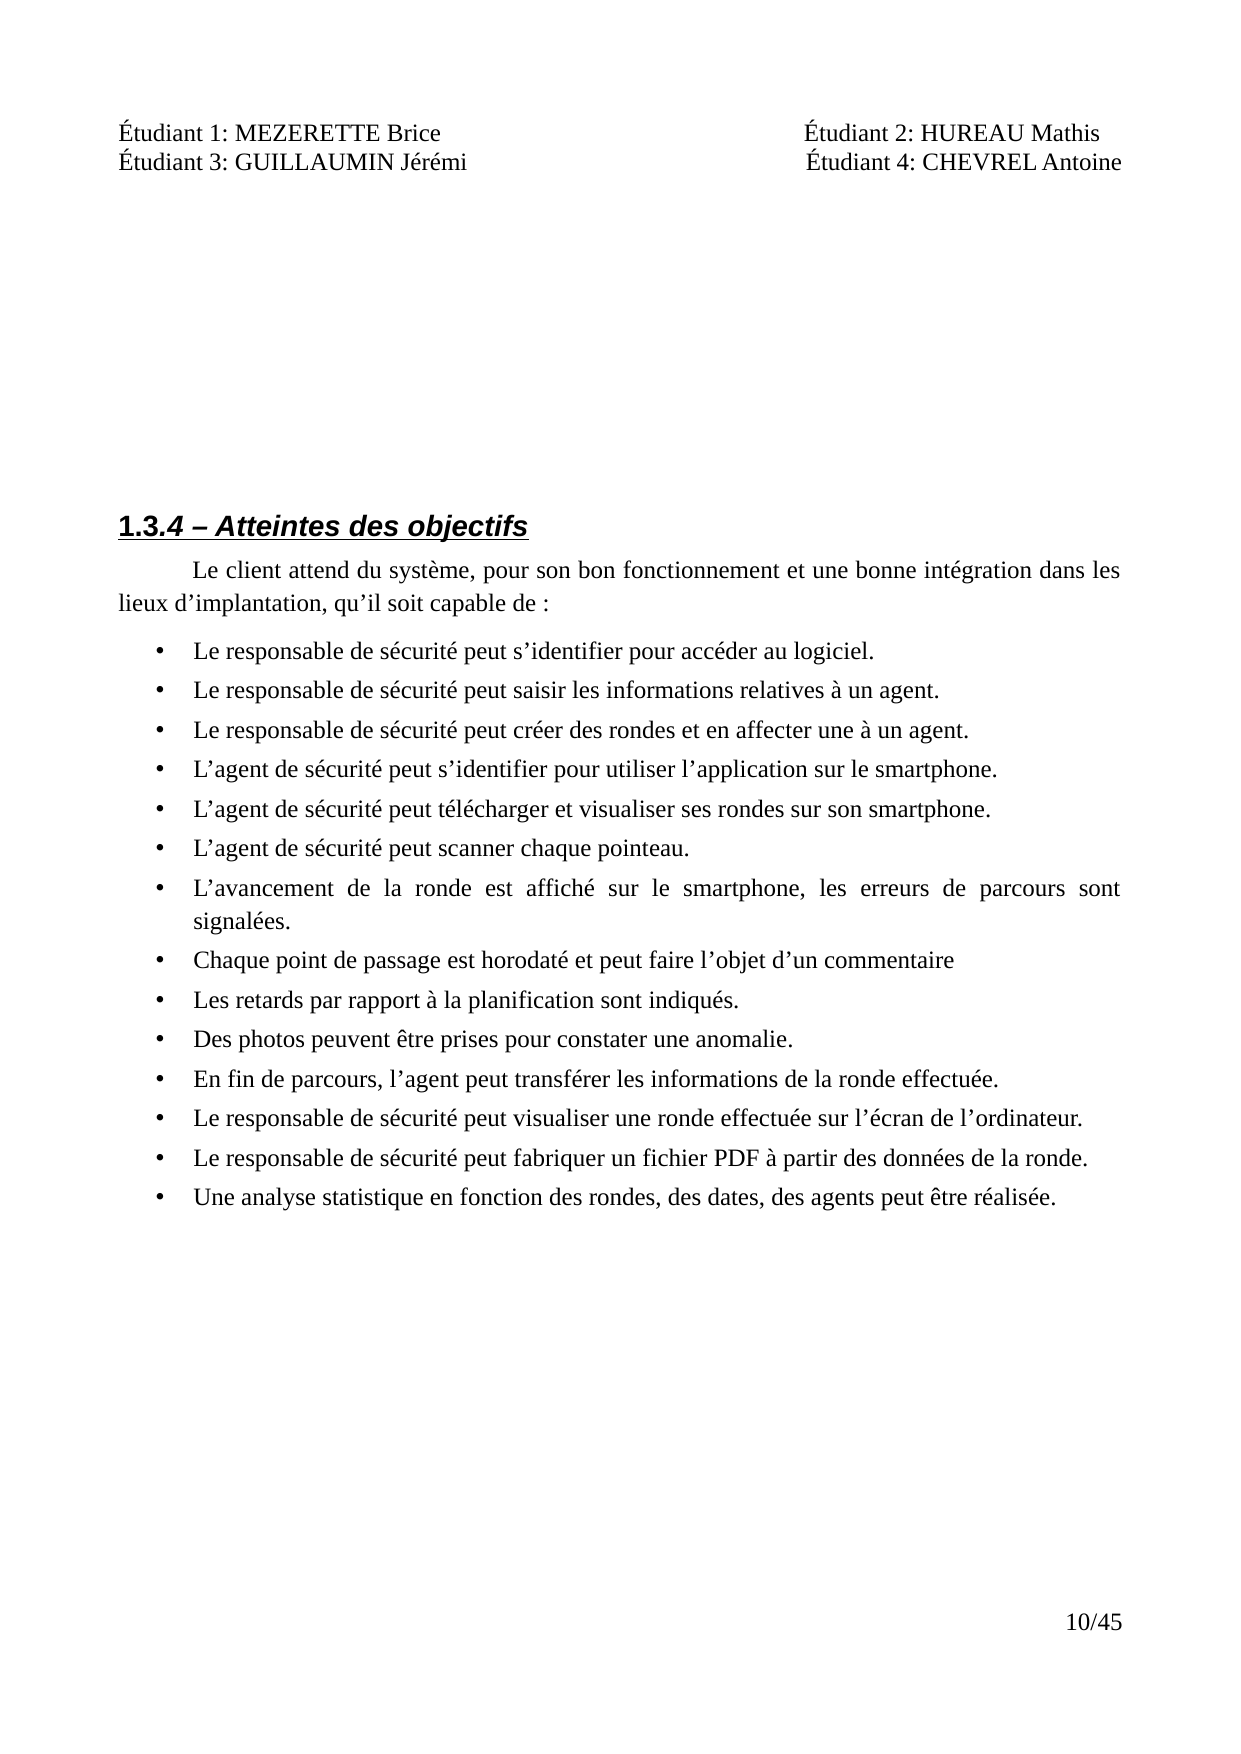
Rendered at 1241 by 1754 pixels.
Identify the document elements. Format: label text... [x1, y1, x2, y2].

text Le client attend du système, pour son bon fonctionnement et une bonne intégration dans les lieux d’implantation, qu’il soit capable de : [118, 556, 1122, 617]
list Des photos peuvent être prises pour constater une anomalie. [156, 1024, 1122, 1053]
list L’agent de sécurité peut télécharger et visualiser ses rondes sur son smartphone. [156, 794, 1122, 823]
list Le responsable de sécurité peut fabriquer un fichier PDF à partir des données de la ronde. [156, 1143, 1122, 1172]
list Une analyse statistique en fonction des rondes, des dates, des agents peut être réalisée. [156, 1182, 1122, 1211]
list Chaque point de passage est horodaté et peut faire l’objet d’un commentaire [156, 946, 1122, 974]
list Le responsable de sécurité peut saisir les informations relatives à un agent. [156, 676, 1122, 704]
list Le responsable de sécurité peut visualiser une ronde effectuée sur l’écran de l’ordinateur. [156, 1103, 1122, 1132]
list Les retards par rapport à la planification sont indiqués. [156, 985, 1122, 1014]
list L’agent de sécurité peut s’identifier pour utiliser l’application sur le smartphone. [156, 754, 1122, 783]
subtitle 1.3.4 – Atteintes des objectifs [118, 509, 1122, 543]
list L’avancement de la ronde est affiché sur le smartphone, les erreurs de parcours sont signalées. [156, 873, 1122, 935]
list L’agent de sécurité peut scanner chaque pointeau. [156, 833, 1122, 862]
list Le responsable de sécurité peut créer des rondes et en affecter une à un agent. [156, 715, 1122, 744]
list En fin de parcours, l’agent peut transférer les informations de la ronde effectuée. [156, 1064, 1122, 1093]
list Le responsable de sécurité peut s’identifier pour accéder au logiciel. [156, 636, 1122, 665]
